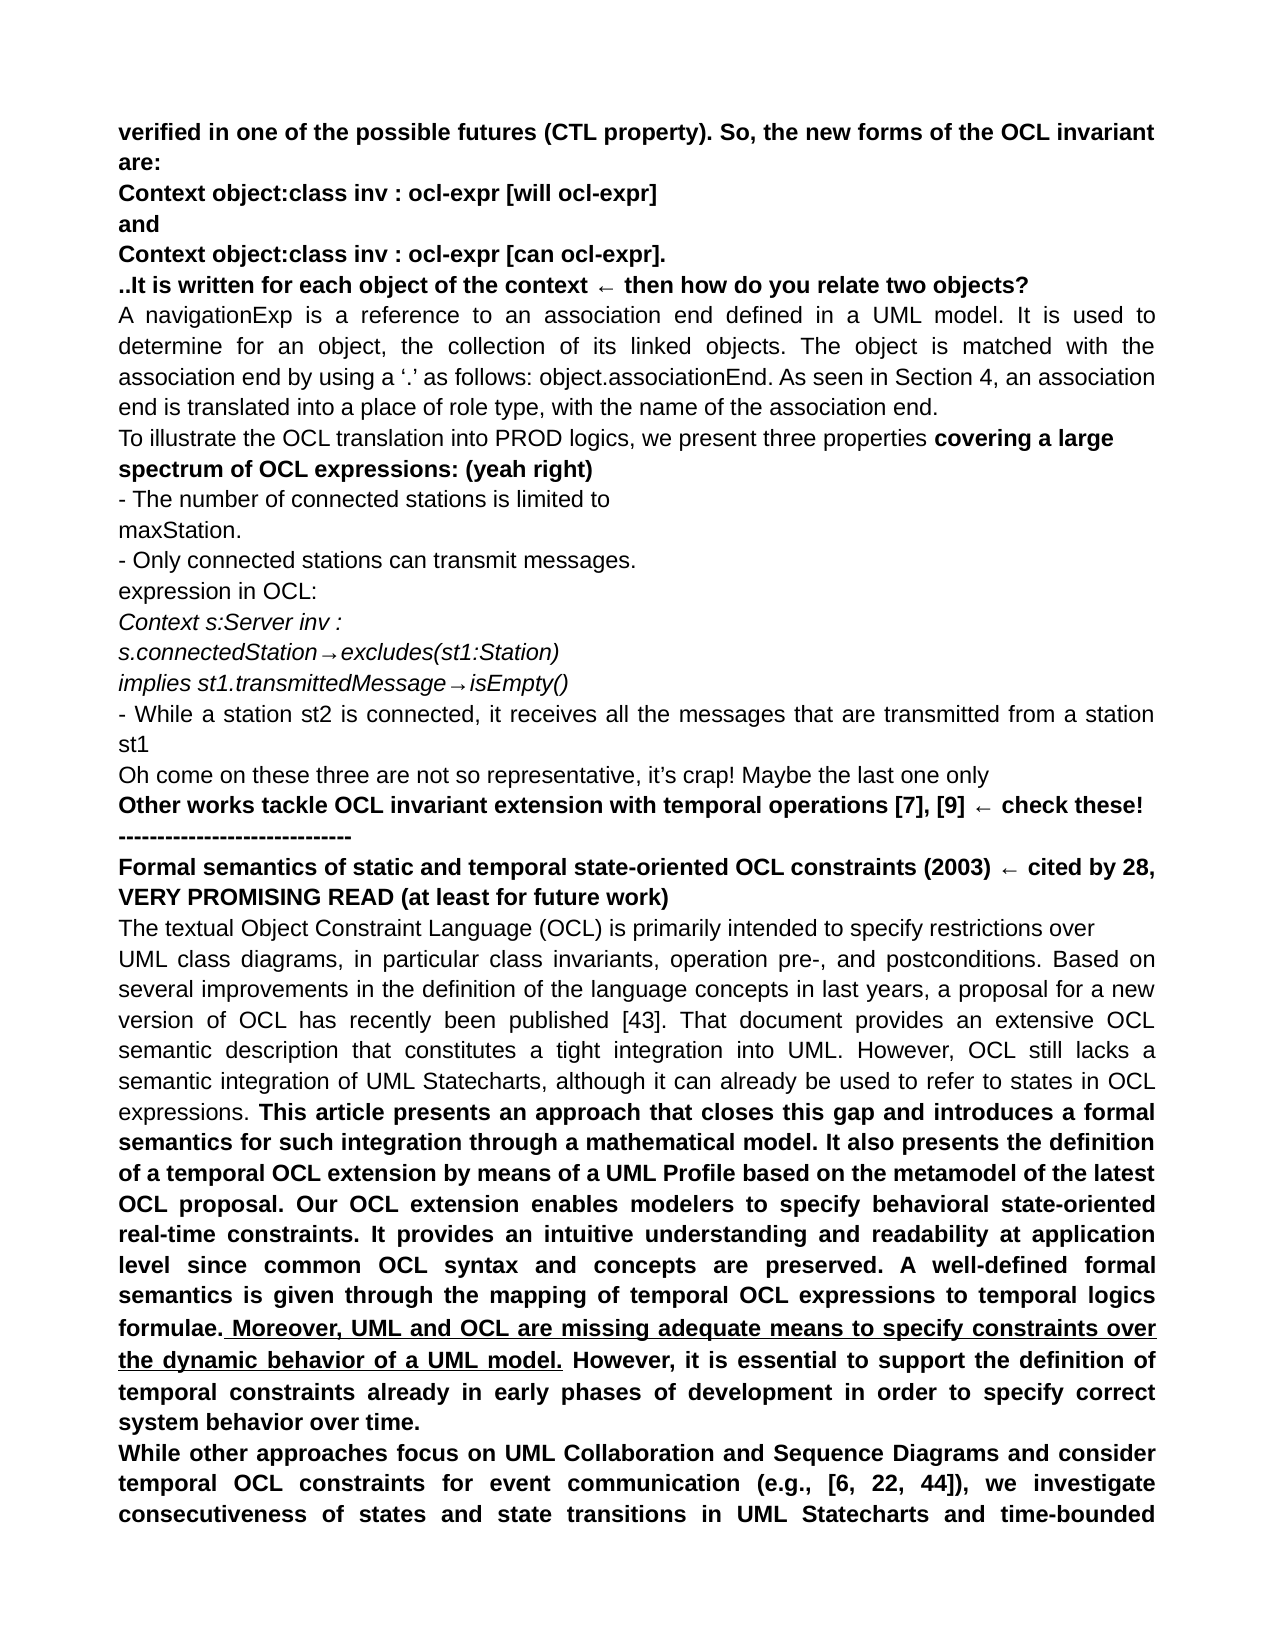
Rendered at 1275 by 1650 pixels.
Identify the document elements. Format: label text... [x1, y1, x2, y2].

text and [118, 210, 1157, 237]
text ..It is written for each object of the context ← then how do you relate two objects? [118, 271, 1157, 298]
text A navigationExp is a reference to an association end defined in a UML model. It is used to determine for an object, the collection of its linked objects. The object is matched with the association end by using a ‘.’ as follows: object.associationEnd. As seen in Section 4, an association end is translated into a place of role type, with the name of the association end. [118, 302, 1157, 421]
text Oh come on these three are not so representative, it’s crap! Maybe the last one only [118, 761, 1157, 788]
text ------------------------------ [118, 822, 1157, 849]
text - Only connected stations can transmit messages. [118, 547, 1157, 574]
text spectrum of OCL expressions: (yeah right) [118, 455, 1157, 482]
text To illustrate the OCL translation into PROD logics, we present three properties covering a large [118, 424, 1157, 451]
text UML class diagrams, in particular class invariants, operation pre-, and postconditions. Based on several improvements in the definition of the language concepts in last years, a proposal for a new version of OCL has recently been published [43]. That document provides an extensive OCL semantic description that constitutes a tight integration into UML. However, OCL still lacks a semantic integration of UML Statecharts, although it can already be used to refer to states in OCL expressions. This article presents an approach that closes this gap and introduces a formal semantics for such integration through a mathematical model. It also presents the definition of a temporal OCL extension by means of a UML Profile based on the metamodel of the latest OCL proposal. Our OCL extension enables modelers to specify behavioral state-oriented real-time constraints. It provides an intuitive understanding and readability at application level since common OCL syntax and concepts are preserved. A well-defined formal semantics is given through the mapping of temporal OCL expressions to temporal logics formulae. Moreover, UML and OCL are missing adequate means to specify constraints over the dynamic behavior of a UML model. However, it is essential to support the definition of temporal constraints already in early phases of development in order to specify correct system behavior over time. [118, 945, 1157, 1435]
text Context s:Server inv : [118, 608, 1157, 635]
text Other works tackle OCL invariant extension with temporal operations [7], [9] ← check these! [118, 792, 1157, 819]
text expression in OCL: [118, 577, 1157, 604]
text s.connectedStation→excludes(st1:Station) [118, 639, 1157, 666]
text Context object:class inv : ocl-expr [can ocl-expr]. [118, 241, 1157, 267]
text - The number of connected stations is limited to [118, 486, 1157, 512]
text maxStation. [118, 516, 1157, 543]
text - While a station st2 is connected, it receives all the messages that are transmitted from a station st1 [118, 700, 1157, 757]
text While other approaches focus on UML Collaboration and Sequence Diagrams and consider temporal OCL constraints for event communication (e.g., [6, 22, 44]), we investigate consecutiveness of states and state transitions in UML Statecharts and time-bounded [118, 1439, 1157, 1527]
text Formal semantics of static and temporal state-oriented OCL constraints (2003) ← cited by 28, VERY PROMISING READ (at least for future work) [118, 853, 1157, 911]
text The textual Object Constraint Language (OCL) is primarily intended to specify restrictions over [118, 914, 1157, 941]
text verified in one of the possible futures (CTL property). So, the new forms of the OCL invariant are: [118, 118, 1157, 176]
text implies st1.transmittedMessage→isEmpty() [118, 669, 1157, 696]
text Context object:class inv : ocl-expr [will ocl-expr] [118, 179, 1157, 206]
